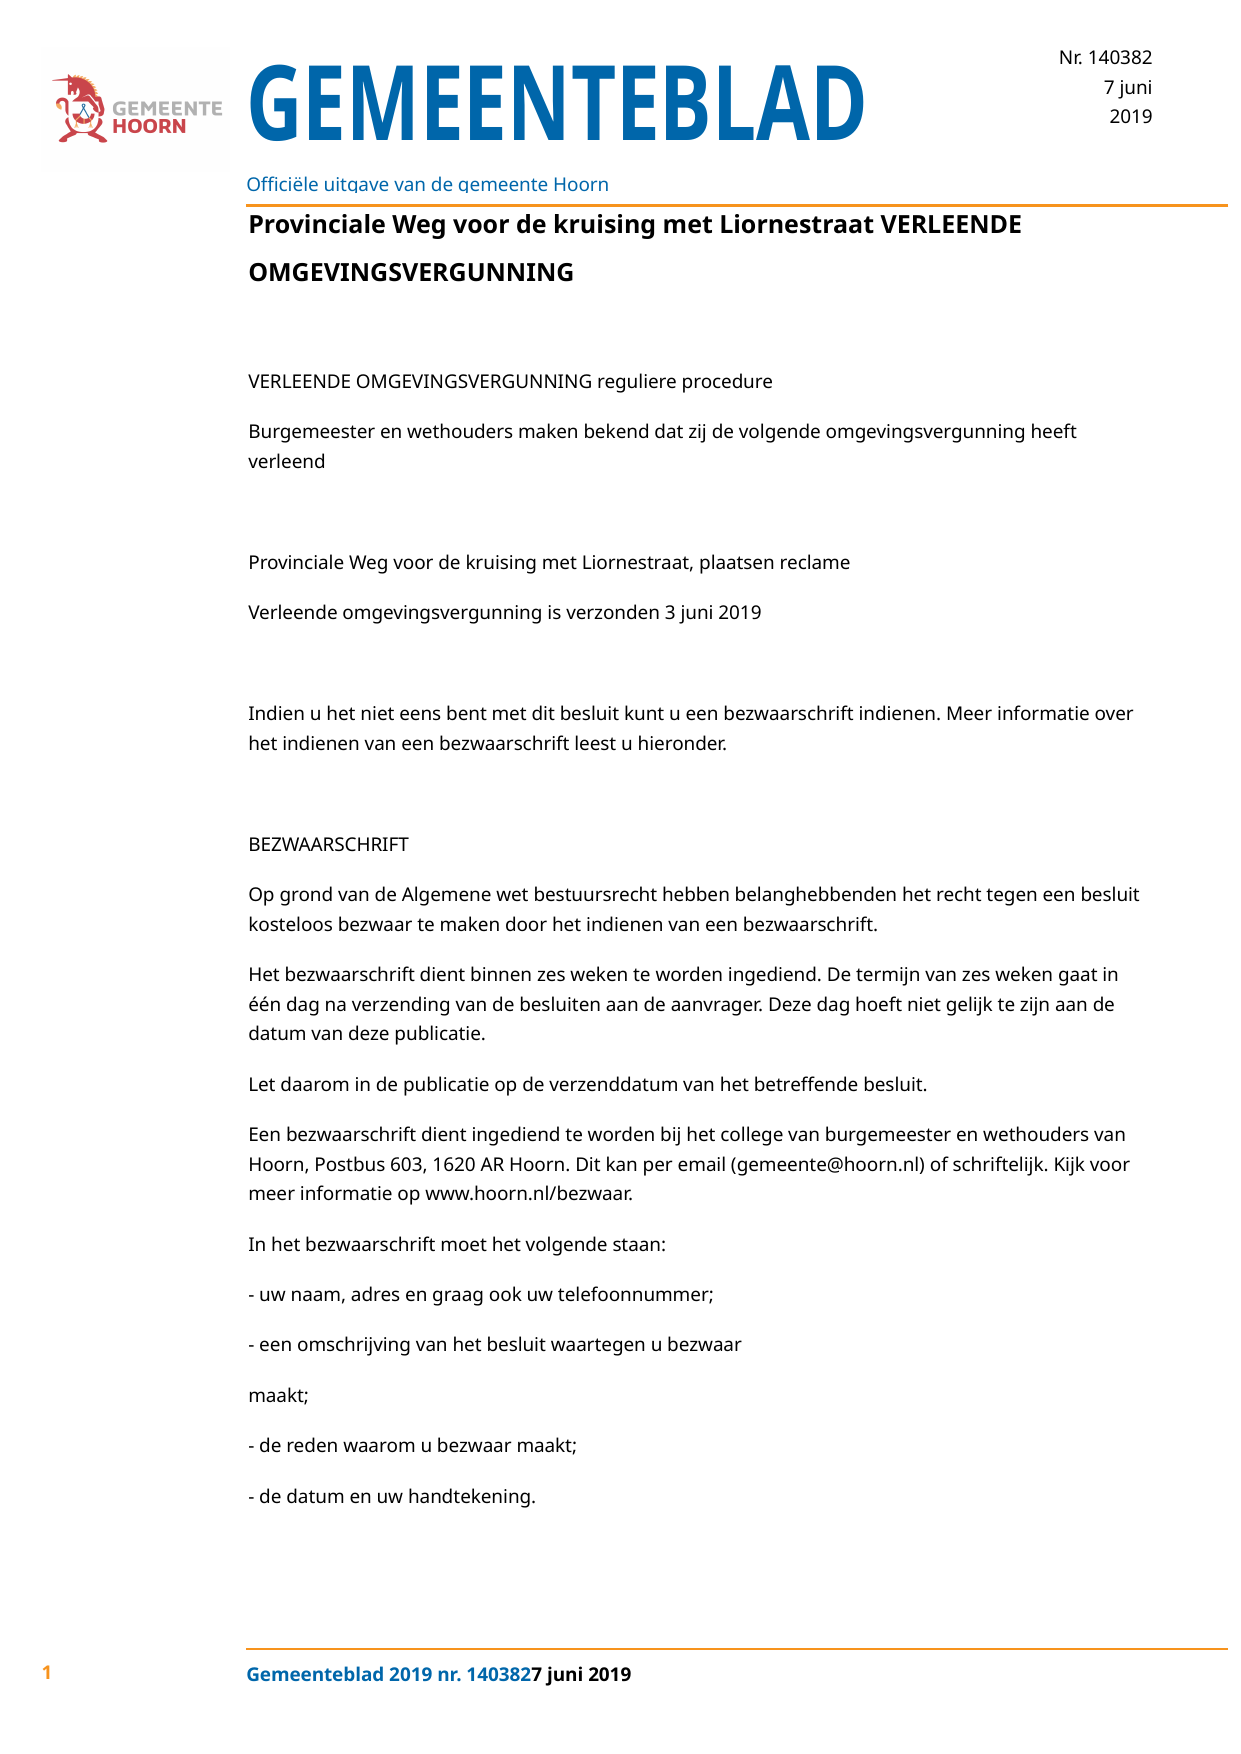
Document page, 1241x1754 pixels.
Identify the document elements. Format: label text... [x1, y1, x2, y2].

text - de reden waarom u bezwaar maakt; [248, 1432, 1152, 1458]
text Een bezwaarschrift dient ingediend te worden bij het college van burgemeester en wethouders van Hoorn, Postbus 603, 1620 AR Hoorn. Dit kan per email (gemeente@hoorn.nl) of schriftelijk. Kijk voor meer informatie op www.hoorn.nl/bezwaar. [248, 1121, 1152, 1206]
text Verleende omgevingsvergunning is verzonden 3 juni 2019 [248, 599, 1152, 625]
text Op grond van de Algemene wet bestuursrecht hebben belanghebbenden het recht tegen een besluit kosteloos bezwaar te maken door het indienen van een bezwaarschrift. [248, 881, 1152, 937]
text VERLEENDE OMGEVINGSVERGUNNING reguliere procedure [248, 368, 1152, 394]
text Let daarom in de publicatie op de verzenddatum van het betreffende besluit. [248, 1071, 1152, 1097]
text Provinciale Weg voor de kruising met Liornestraat, plaatsen reclame [248, 549, 1152, 575]
text BEZWAARSCHRIFT [248, 831, 1152, 857]
text - uw naam, adres en graag ook uw telefoonnummer; [248, 1281, 1152, 1307]
text - een omschrijving van het besluit waartegen u bezwaar [248, 1332, 1152, 1357]
text maakt; [248, 1382, 1152, 1408]
picture [41, 47, 231, 172]
text Burgemeester en wethouders maken bekend dat zij de volgende omgevingsvergunning heeft verleend [248, 419, 1152, 474]
text Indien u het niet eens bent met dit besluit kunt u een bezwaarschrift indienen. Meer informatie over het indienen van een bezwaarschrift leest u hieronder. [248, 700, 1152, 756]
text Provinciale Weg voor de kruising met Liornestraat VERLEENDE OMGEVINGSVERGUNNING [248, 207, 1152, 288]
text Het bezwaarschrift dient binnen zes weken te worden ingediend. De termijn van zes weken gaat in één dag na verzending van de besluiten aan de aanvrager. Deze dag hoeft niet gelijk te zijn aan de datum van deze publicatie. [248, 961, 1152, 1046]
text - de datum en uw handtekening. [248, 1483, 1152, 1509]
text In het bezwaarschrift moet het volgende staan: [248, 1231, 1152, 1257]
